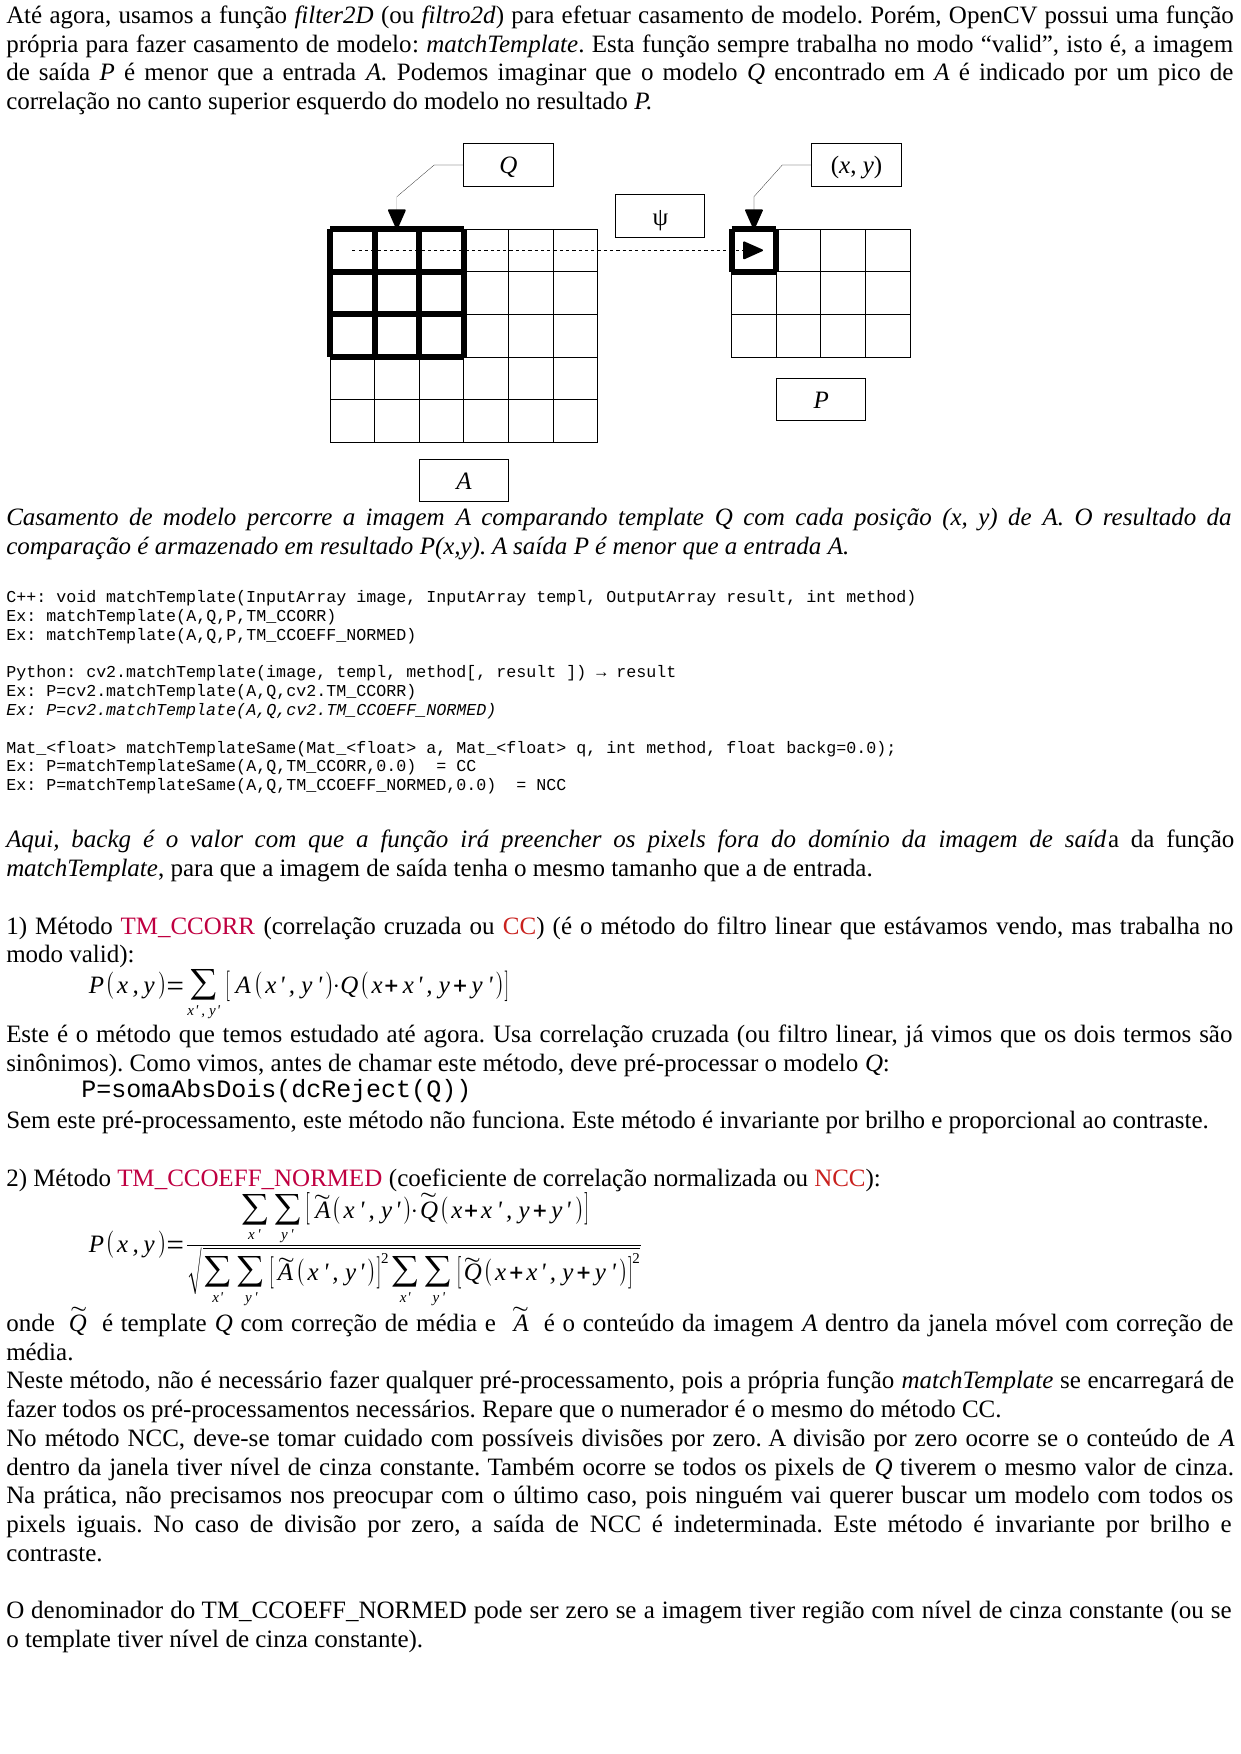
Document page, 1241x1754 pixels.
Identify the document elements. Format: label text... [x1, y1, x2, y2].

text Este é o método que temos estudado até agora. Usa correlação cruzada (ou filtro linear, já vimos que os dois termos são sinônimos). Como vimos, antes de chamar este método, deve pré-processar o modelo Q: [6, 1019, 1234, 1077]
text Aqui, backg é o valor com que a função irá preencher os pixels fora do domínio da imagem de saída da função matchTemplate, para que a imagem de saída tenha o mesmo tamanho que a de entrada. [6, 824, 1234, 882]
text Sem este pré-processamento, este método não funciona. Este método é invariante por brilho e proporcional ao contraste. [6, 1105, 1234, 1134]
text Python: cv2.matchTemplate(image, templ, method[, result ]) → result [6, 664, 1234, 683]
text Mat_<float> matchTemplateSame(Mat_<float> a, Mat_<float> q, int method, float backg=0.0); [6, 739, 1234, 758]
text Ex: P=matchTemplateSame(A,Q,TM_CCOEFF_NORMED,0.0) = NCC [6, 777, 1234, 796]
text C++: void matchTemplate(InputArray image, InputArray templ, OutputArray result, int method) [6, 588, 1234, 607]
text 2) Método TM_CCOEFF_NORMED (coeficiente de correlação normalizada ou NCC): [6, 1163, 1234, 1191]
text O denominador do TM_CCOEFF_NORMED pode ser zero se a imagem tiver região com nível de cinza constante (ou se o template tiver nível de cinza constante). [6, 1595, 1234, 1653]
text Casamento de modelo percorre a imagem A comparando template Q com cada posição (x, y) de A. O resultado da comparação é armazenado em resultado P(x,y). A saída P é menor que a entrada A. [6, 502, 1234, 559]
text Ex: P=matchTemplateSame(A,Q,TM_CCORR,0.0) = CC [6, 758, 1234, 777]
text 1) Método TM_CCORR (correlação cruzada ou CC) (é o método do filtro linear que estávamos vendo, mas trabalha no modo valid): [6, 911, 1234, 968]
text Ex: P=cv2.matchTemplate(A,Q,cv2.TM_CCOEFF_NORMED) [6, 701, 1234, 720]
text No método NCC, deve-se tomar cuidado com possíveis divisões por zero. A divisão por zero ocorre se o conteúdo de A dentro da janela tiver nível de cinza constante. Também ocorre se todos os pixels de Q tiverem o mesmo valor de cinza. Na prática, não precisamos nos preocupar com o último caso, pois ninguém vai querer buscar um modelo com todos os pixels iguais. No caso de divisão por zero, a saída de NCC é indeterminada. Este método é invariante por brilho e contraste. [6, 1423, 1234, 1567]
text Ex: matchTemplate(A,Q,P,TM_CCOEFF_NORMED) [6, 626, 1234, 645]
text Neste método, não é necessário fazer qualquer pré-processamento, pois a própria função matchTemplate se encarregará de fazer todos os pré-processamentos necessários. Repare que o numerador é o mesmo do método CC. [6, 1365, 1234, 1423]
text P=somaAbsDois(dcReject(Q)) [6, 1077, 1234, 1105]
text Ex: matchTemplate(A,Q,P,TM_CCORR) [6, 607, 1234, 626]
text Ex: P=cv2.matchTemplate(A,Q,cv2.TM_CCORR) [6, 683, 1234, 701]
text Até agora, usamos a função filter2D (ou filtro2d) para efetuar casamento de modelo. Porém, OpenCV possui uma função própria para fazer casamento de modelo: matchTemplate. Esta função sempre trabalha no modo “valid”, isto é, a imagem de saída P é menor que a entrada A. Podemos imaginar que o modelo Q encontrado em A é indicado por um pico de correlação no canto superior esquerdo do modelo no resultado P. [6, 0, 1234, 115]
text onde é template Q com correção de média e é o conteúdo da imagem A dentro da janela móvel com correção de média. [6, 1306, 1234, 1365]
